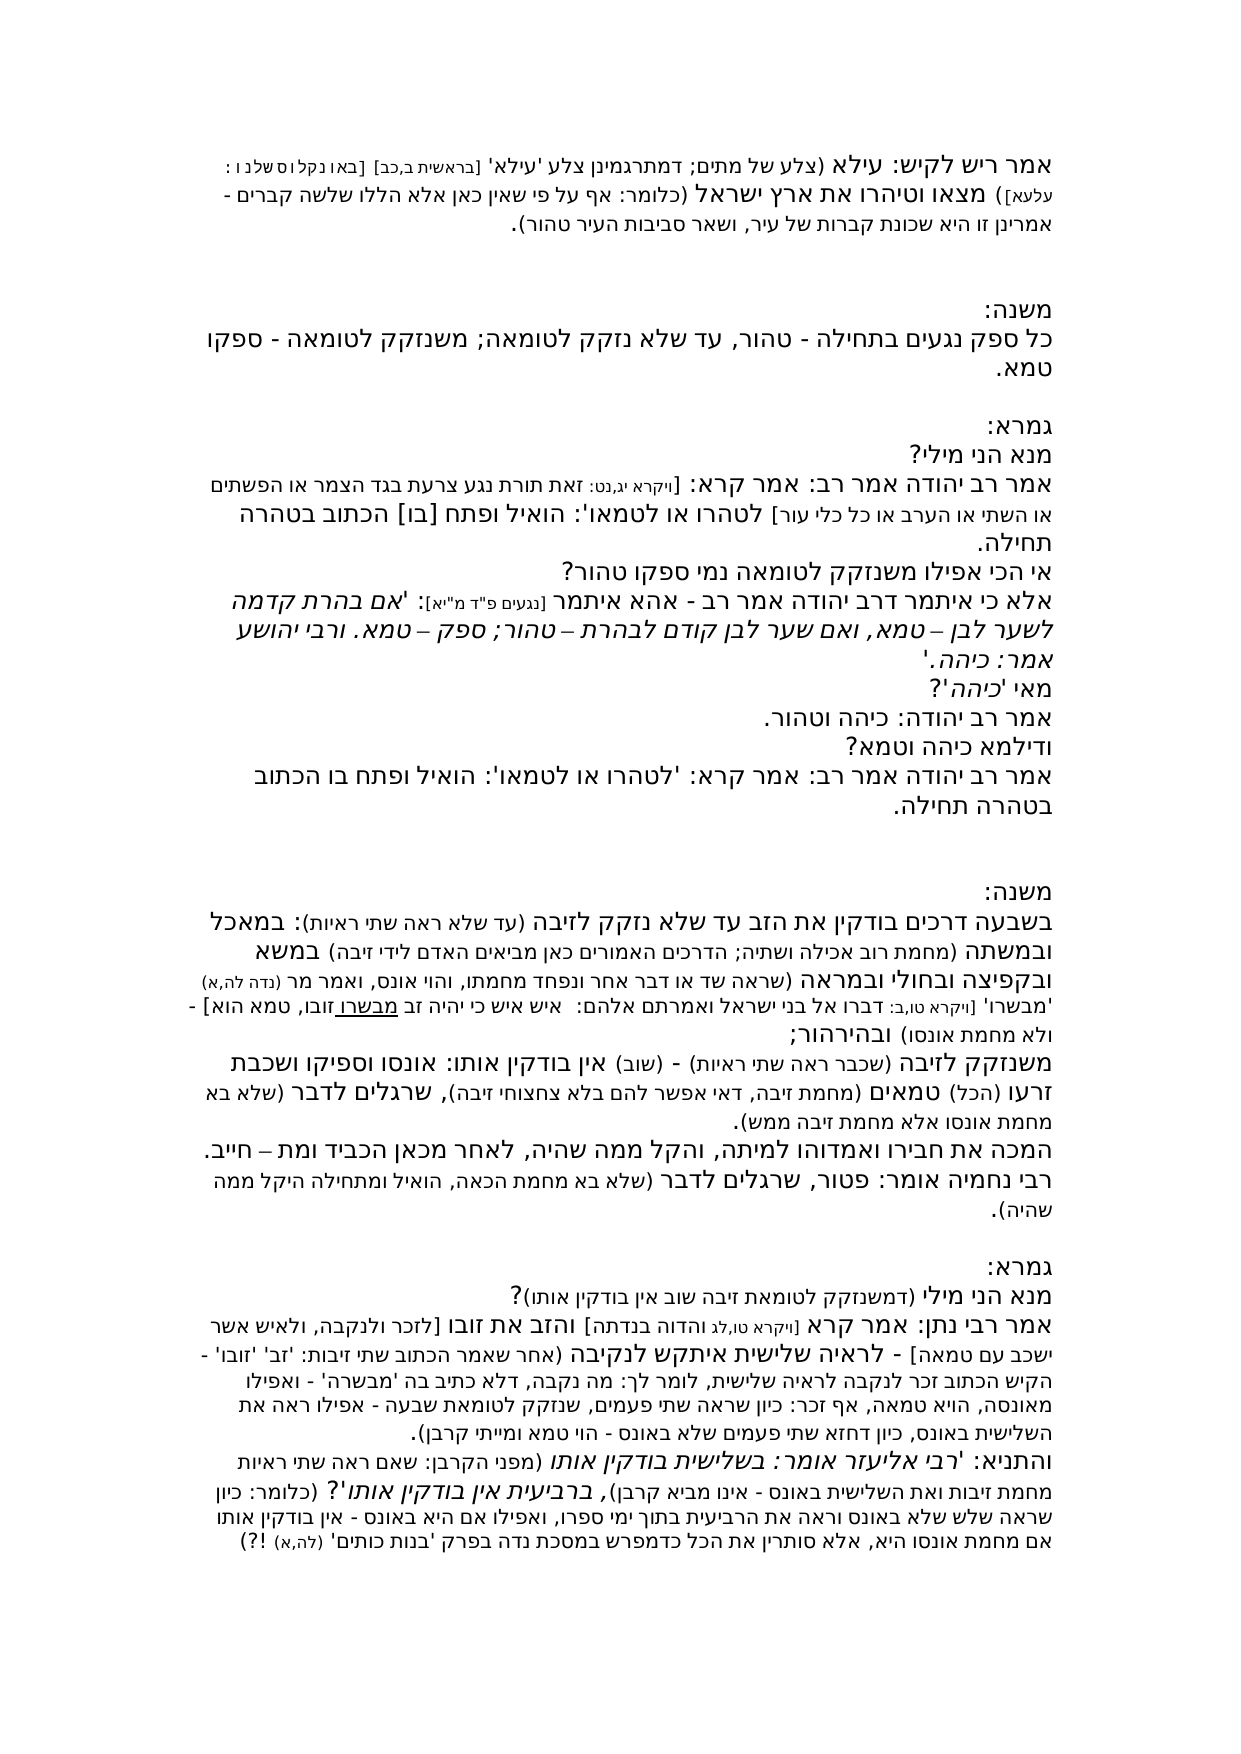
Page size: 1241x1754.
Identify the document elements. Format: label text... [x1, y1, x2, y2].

text גמרא: [187, 1252, 1053, 1281]
text אי הכי אפילו משנזקק לטומאה נמי ספקו טהור? [187, 557, 1053, 586]
text ודילמא כיהה וטמא? [187, 732, 1053, 762]
text אלא כי איתמר דרב יהודה אמר רב - אהא איתמר [נגעים פ"ד מ"יא]: 'אם בהרת קדמה לשער לבן – טמא, ואם שער לבן קודם לבהרת – טהור; ספק – טמא. ורבי יהושע אמר: כיהה.' [187, 586, 1053, 674]
text מנא הני מילי? [187, 441, 1053, 470]
text משנזקק לזיבה (שכבר ראה שתי ראיות) - (שוב) אין בודקין אותו: אונסו וספיקו ושכבת זרעו (הכל) טמאים (מחמת זיבה, דאי אפשר להם בלא צחצוחי זיבה), שרגלים לדבר (שלא בא מחמת אונסו אלא מחמת זיבה ממש). [187, 1048, 1053, 1136]
text והתניא: 'רבי אליעזר אומר: בשלישית בודקין אותו (מפני הקרבן: שאם ראה שתי ראיות מחמת זיבות ואת השלישית באונס - אינו מביא קרבן), ברביעית אין בודקין אותו'? (כלומר: כיון שראה שלש שלא באונס וראה את הרביעית בתוך ימי ספרו, ואפילו אם היא באונס - אין בודקין אותו אם מחמת אונסו היא, אלא סותרין את הכל כדמפרש במסכת נדה בפרק 'בנות כותים' (לה,א) !?) [187, 1447, 1053, 1554]
text אמר רבי נתן: אמר קרא [ויקרא טו,לג והדוה בנדתה] והזב את זובו [לזכר ולנקבה, ולאיש אשר ישכב עם טמאה] - לראיה שלישית איתקש לנקיבה (אחר שאמר הכתוב שתי זיבות: 'זב' 'זובו' - הקיש הכתוב זכר לנקבה לראיה שלישית, לומר לך: מה נקבה, דלא כתיב בה 'מבשרה' - ואפילו מאונסה, הויא טמאה, אף זכר: כיון שראה שתי פעמים, שנזקק לטומאת שבעה - אפילו ראה את השלישית באונס, כיון דחזא שתי פעמים שלא באונס - הוי טמא ומייתי קרבן). [187, 1310, 1053, 1447]
text אמר רב יהודה אמר רב: אמר קרא: [ויקרא יג,נט: זאת תורת נגע צרעת בגד הצמר או הפשתים או השתי או הערב או כל כלי עור] לטהרו או לטמאו': הואיל ופתח [בו] הכתוב בטהרה תחילה. [187, 470, 1053, 557]
text אמר ריש לקיש: עילא (צלע של מתים; דמתרגמינן צלע 'עילא' [בראשית ב,כב] [באונקלוס שלנו: עלעא]) מצאו וטיהרו את ארץ ישראל (כלומר: אף על פי שאין כאן אלא הללו שלשה קברים - אמרינן זו היא שכונת קברות של עיר, ושאר סביבות העיר טהור). [187, 150, 1053, 238]
text משנה: [187, 877, 1053, 907]
text אמר רב יהודה: כיהה וטהור. [187, 703, 1053, 732]
text המכה את חבירו ואמדוהו למיתה, והקל ממה שהיה, לאחר מכאן הכביד ומת – חייב. [187, 1136, 1053, 1165]
text מנא הני מילי (דמשנזקק לטומאת זיבה שוב אין בודקין אותו)? [187, 1281, 1053, 1310]
text כל ספק נגעים בתחילה - טהור, עד שלא נזקק לטומאה; משנזקק לטומאה - ספקו טמא. [187, 324, 1053, 383]
text גמרא: [187, 411, 1053, 441]
text משנה: [187, 295, 1053, 324]
text בשבעה דרכים בודקין את הזב עד שלא נזקק לזיבה (עד שלא ראה שתי ראיות): במאכל ובמשתה (מחמת רוב אכילה ושתיה; הדרכים האמורים כאן מביאים האדם לידי זיבה) במשא ובקפיצה ובחולי ובמראה (שראה שד או דבר אחר ונפחד מחמתו, והוי אונס, ואמר מר (נדה לה,א) 'מבשרו' [ויקרא טו,ב: דברו אל בני ישראל ואמרתם אלהם: איש איש כי יהיה זב מבשרו זובו, טמא הוא] - ולא מחמת אונסו) ובהירהור; [187, 907, 1053, 1048]
text אמר רב יהודה אמר רב: אמר קרא: 'לטהרו או לטמאו': הואיל ופתח בו הכתוב בטהרה תחילה. [187, 762, 1053, 820]
text רבי נחמיה אומר: פטור, שרגלים לדבר (שלא בא מחמת הכאה, הואיל ומתחילה היקל ממה שהיה). [187, 1165, 1053, 1223]
text מאי 'כיהה'? [187, 674, 1053, 703]
